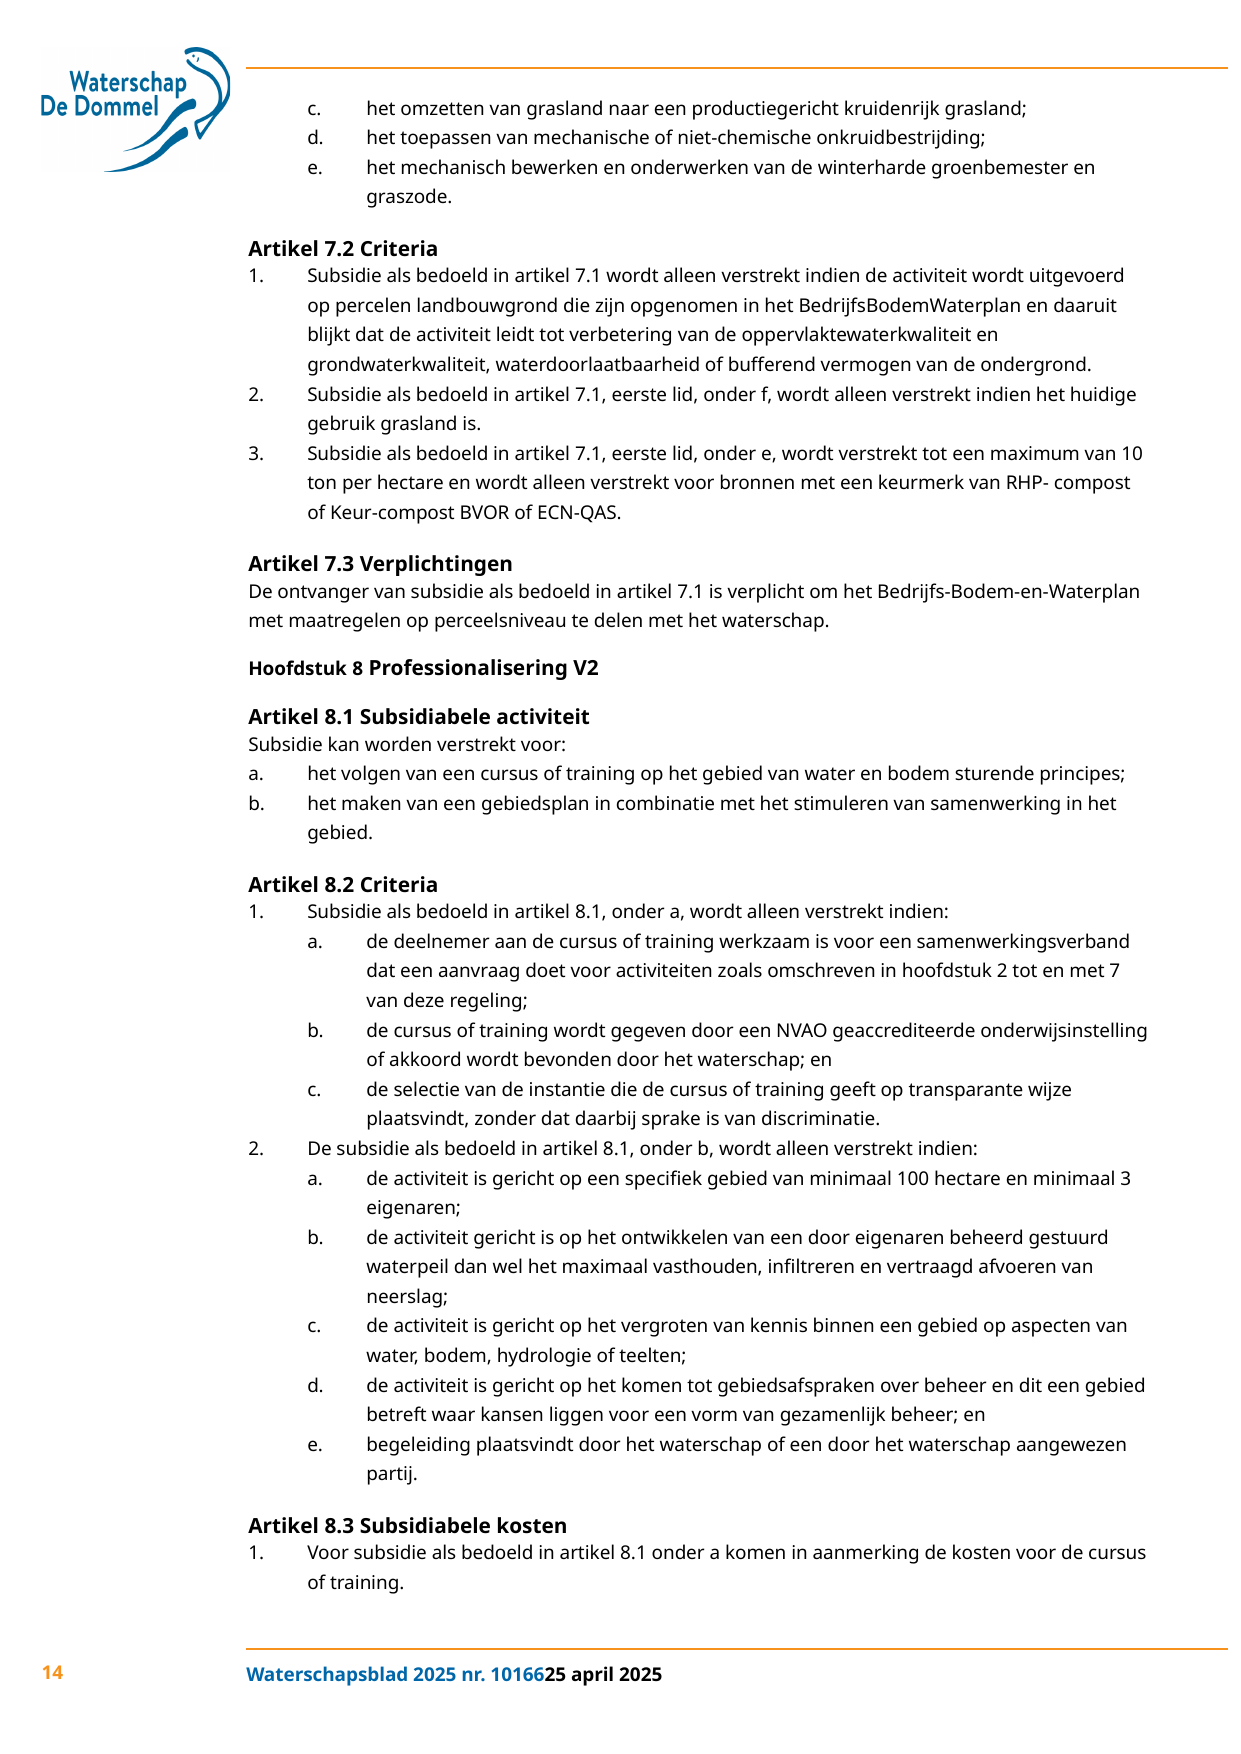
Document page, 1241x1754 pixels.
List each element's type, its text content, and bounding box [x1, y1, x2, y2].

list Subsidie als bedoeld in artikel 8.1, onder a, wordt alleen verstrekt indien: [248, 898, 1152, 924]
list de activiteit gericht is op het ontwikkelen van een door eigenaren beheerd gestuurd waterpeil dan wel het maximaal vasthouden, infiltreren en vertraagd afvoeren van neerslag; [307, 1224, 1152, 1309]
text Artikel 7.2 Criteria [248, 234, 1152, 262]
list het mechanisch bewerken en onderwerken van de winterharde groenbemester en graszode. [307, 154, 1152, 209]
list het omzetten van grasland naar een productiegericht kruidenrijk grasland; [307, 95, 1152, 121]
picture [41, 47, 231, 172]
text Artikel 8.3 Subsidiabele kosten [248, 1511, 1152, 1539]
list de cursus of training wordt gegeven door een NVAO geaccrediteerde onderwijsinstelling of akkoord wordt bevonden door het waterschap; en [307, 1017, 1152, 1072]
list het maken van een gebiedsplan in combinatie met het stimuleren van samenwerking in het gebied. [248, 790, 1152, 845]
picture [45, 99, 51, 111]
picture [198, 118, 210, 131]
list Subsidie als bedoeld in artikel 7.1 wordt alleen verstrekt indien de activiteit wordt uitgevoerd op percelen landbouwgrond die zijn opgenomen in het BedrijfsBodemWaterplan en daaruit blijkt dat de activiteit leidt tot verbetering van de oppervlaktewaterkwaliteit en grondwaterkwaliteit, waterdoorlaatbaarheid of bufferend vermogen van de ondergrond. [248, 262, 1152, 377]
text Subsidie kan worden verstrekt voor: [248, 731, 1152, 757]
text Hoofdstuk 8 Professionalisering V2 [248, 653, 1152, 682]
picture [204, 47, 231, 76]
list de activiteit is gericht op een specifiek gebied van minimaal 100 hectare en minimaal 3 eigenaren; [307, 1165, 1152, 1220]
text Artikel 7.3 Verplichtingen [248, 549, 1152, 578]
list de activiteit is gericht op het vergroten van kennis binnen een gebied op aspecten van water, bodem, hydrologie of teelten; [307, 1313, 1152, 1368]
list de deelnemer aan de cursus of training werkzaam is voor een samenwerkingsverband dat een aanvraag doet voor activiteiten zoals omschreven in hoofdstuk 2 tot en met 7 van deze regeling; [307, 928, 1152, 1013]
list begeleiding plaatsvindt door het waterschap of een door het waterschap aangewezen partij. [307, 1431, 1152, 1486]
text Artikel 8.2 Criteria [248, 870, 1152, 898]
text Artikel 8.1 Subsidiabele activiteit [248, 702, 1152, 731]
list het volgen van een cursus of training op het gebied van water en bodem sturende principes; [248, 760, 1152, 786]
list Voor subsidie als bedoeld in artikel 8.1 onder a komen in aanmerking de kosten voor de cursus of training. [248, 1539, 1152, 1595]
list Subsidie als bedoeld in artikel 7.1, eerste lid, onder e, wordt verstrekt tot een maximum van 10 ton per hectare en wordt alleen verstrekt voor bronnen met een keurmerk van RHP- compost of Keur-compost BVOR of ECN-QAS. [248, 440, 1152, 525]
text De ontvanger van subsidie als bedoeld in artikel 7.1 is verplicht om het Bedrijfs-Bodem-en-Waterplan met maatregelen op perceelsniveau te delen met het waterschap. [248, 578, 1152, 633]
list het toepassen van mechanische of niet-chemische onkruidbestrijding; [307, 124, 1152, 150]
list De subsidie als bedoeld in artikel 8.1, onder b, wordt alleen verstrekt indien: [248, 1135, 1152, 1161]
list de activiteit is gericht op het komen tot gebiedsafspraken over beheer en dit een gebied betreft waar kansen liggen voor een vorm van gezamenlijk beheer; en [307, 1372, 1152, 1427]
list Subsidie als bedoeld in artikel 7.1, eerste lid, onder f, wordt alleen verstrekt indien het huidige gebruik grasland is. [248, 381, 1152, 436]
list de selectie van de instantie die de cursus of training geeft op transparante wijze plaatsvindt, zonder dat daarbij sprake is van discriminatie. [307, 1076, 1152, 1131]
